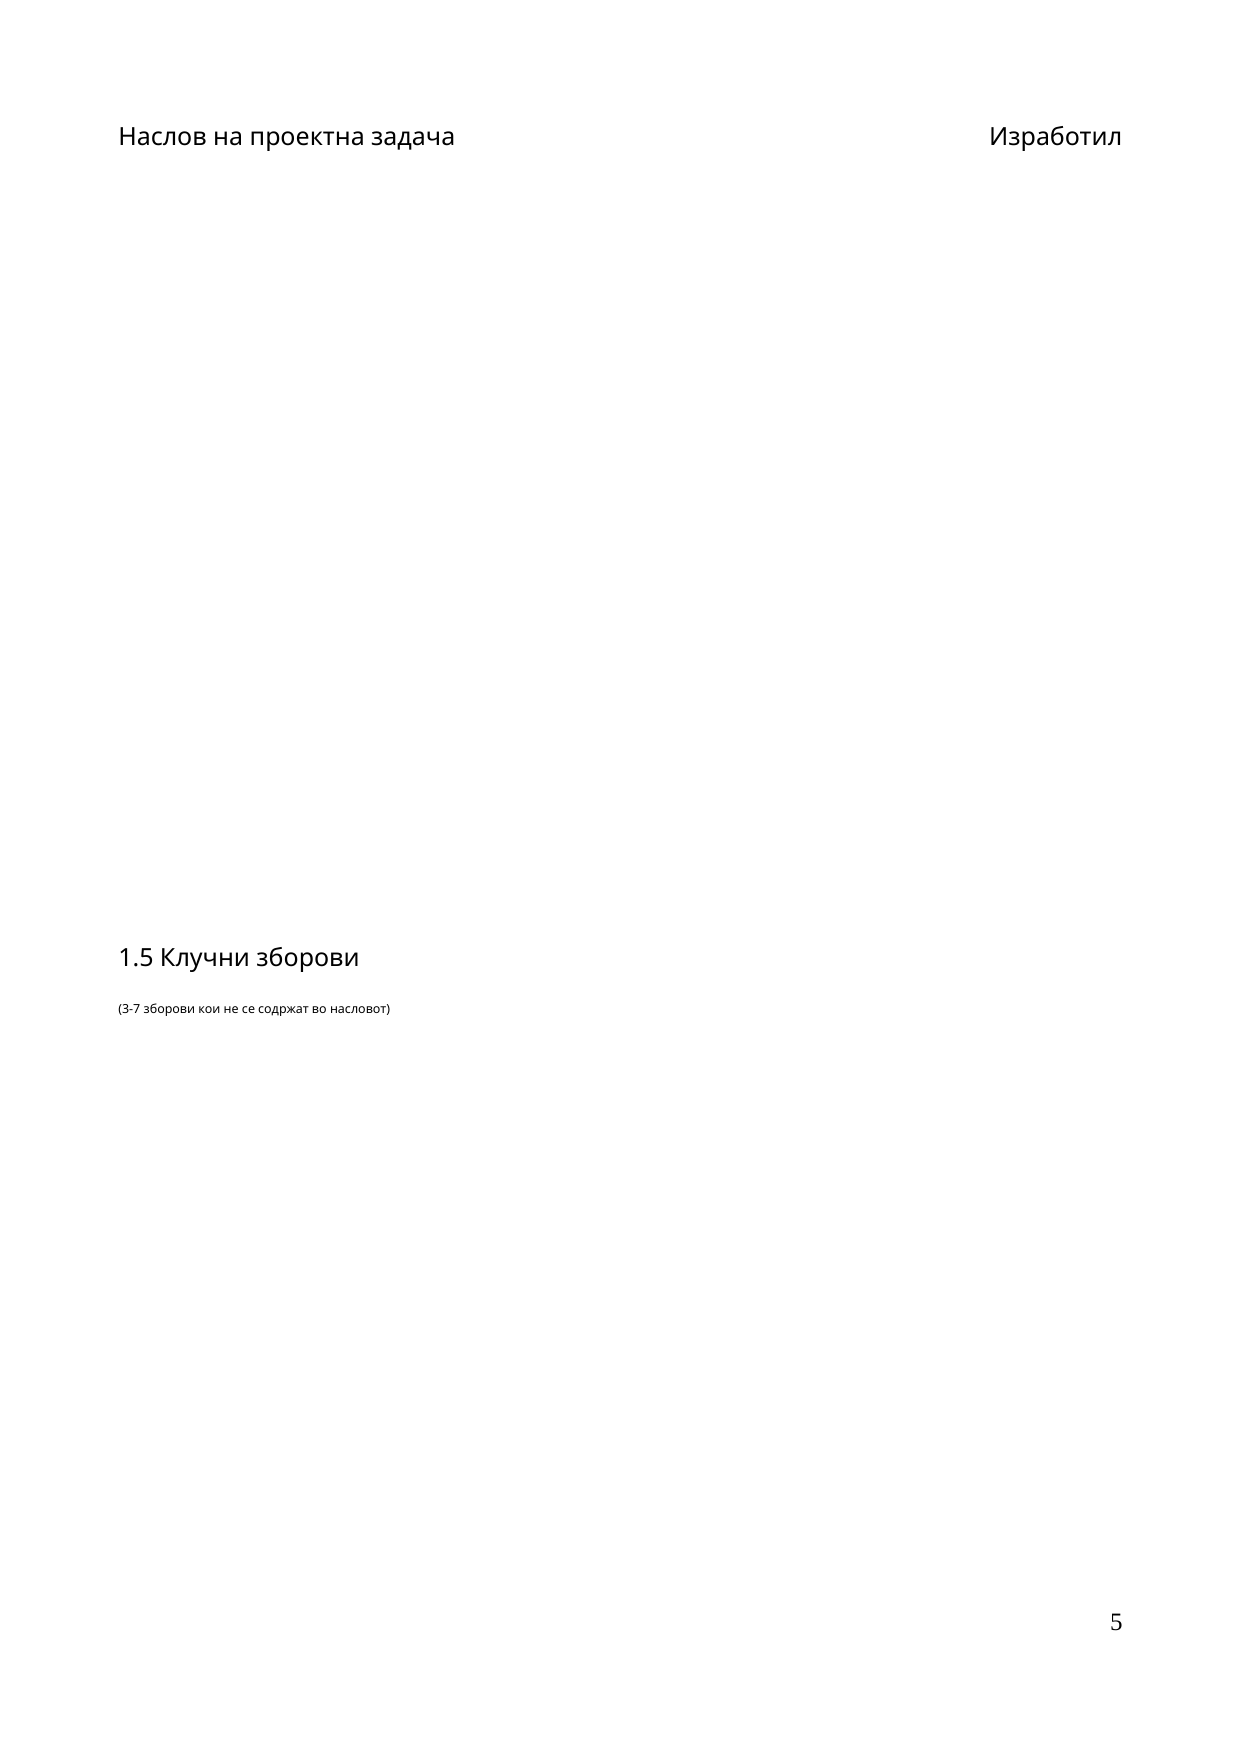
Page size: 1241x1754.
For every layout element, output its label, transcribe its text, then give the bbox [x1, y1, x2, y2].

text 1.5 Клучни зборови [118, 939, 1122, 974]
text (3-7 зборови кои не се содржат во насловот) [118, 1000, 1122, 1017]
